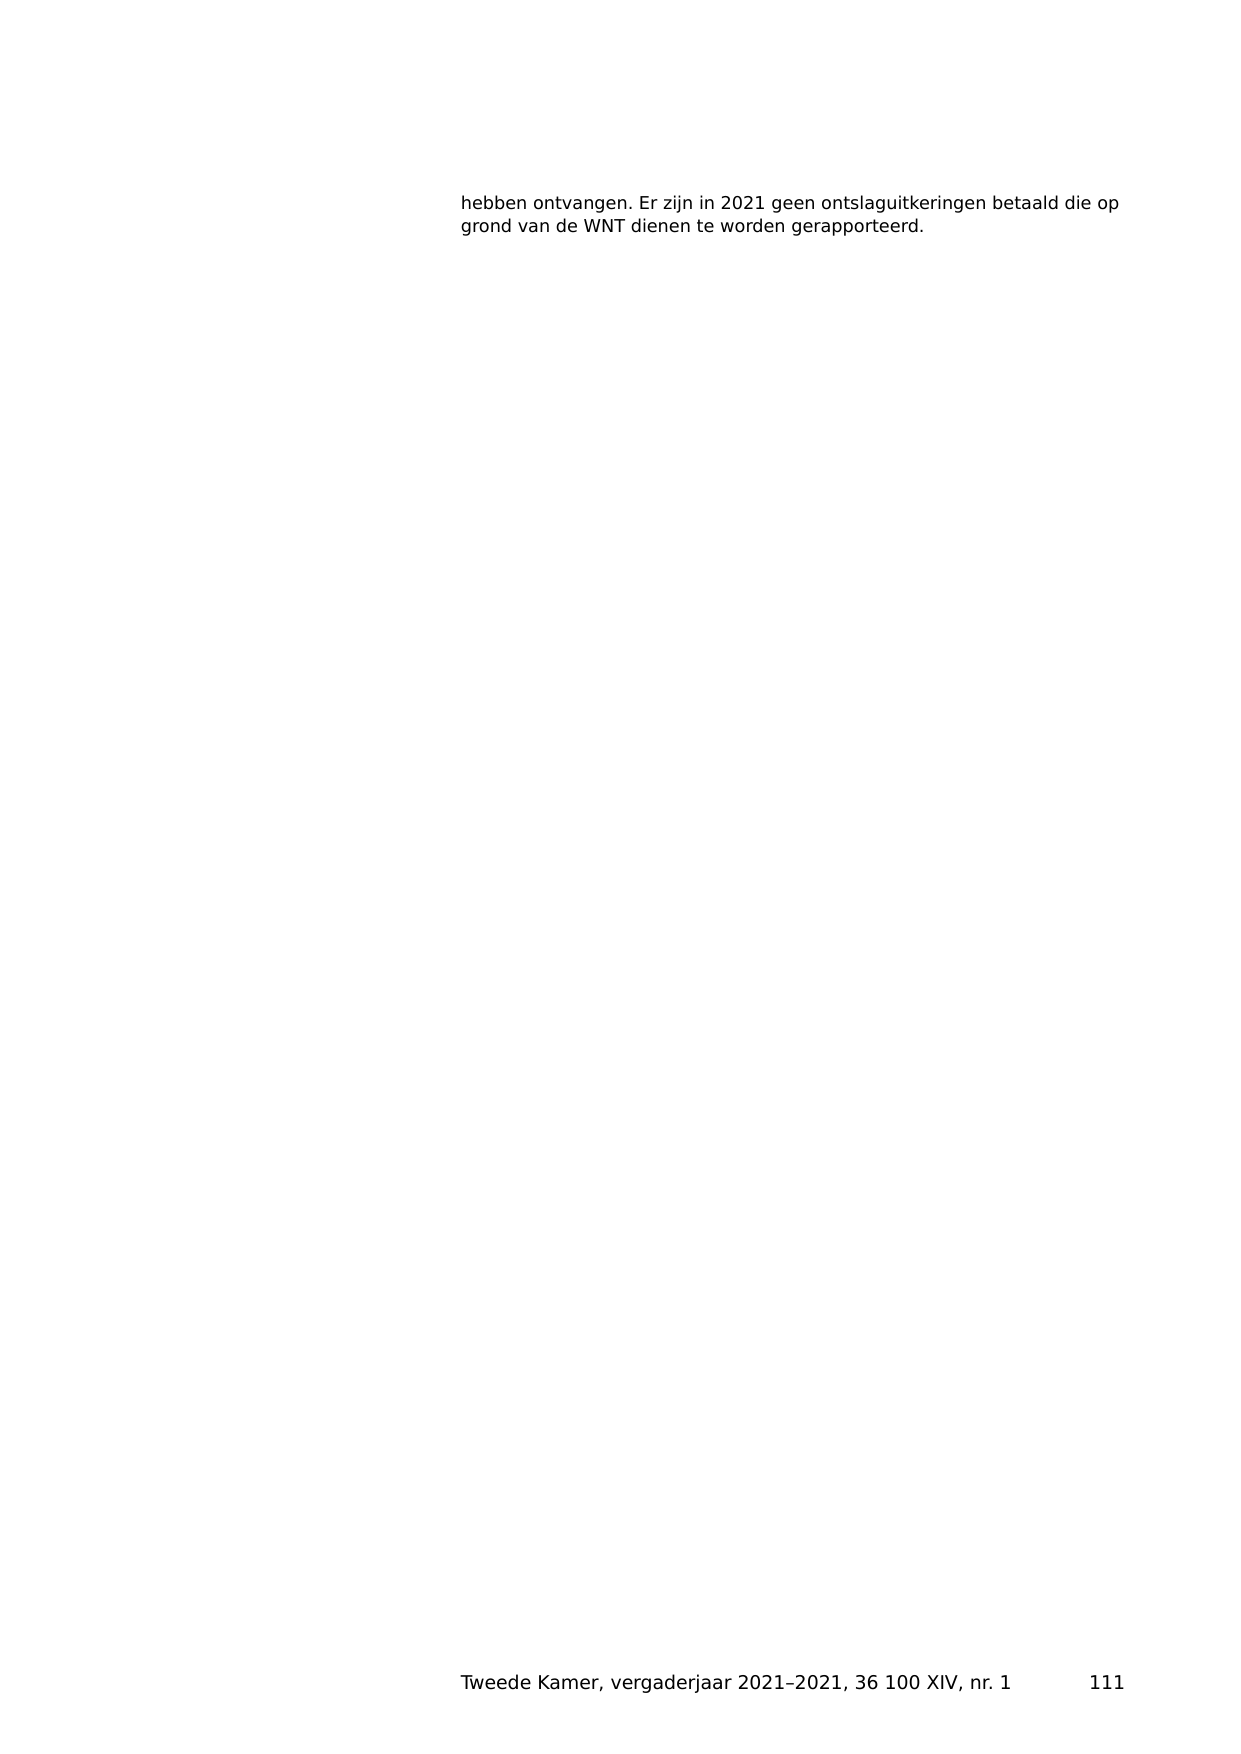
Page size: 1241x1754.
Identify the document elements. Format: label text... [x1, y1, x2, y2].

text hebben ontvangen. Er zijn in 2021 geen ontslaguitkeringen betaald die op grond van de WNT dienen te worden gerapporteerd. [461, 191, 1125, 237]
